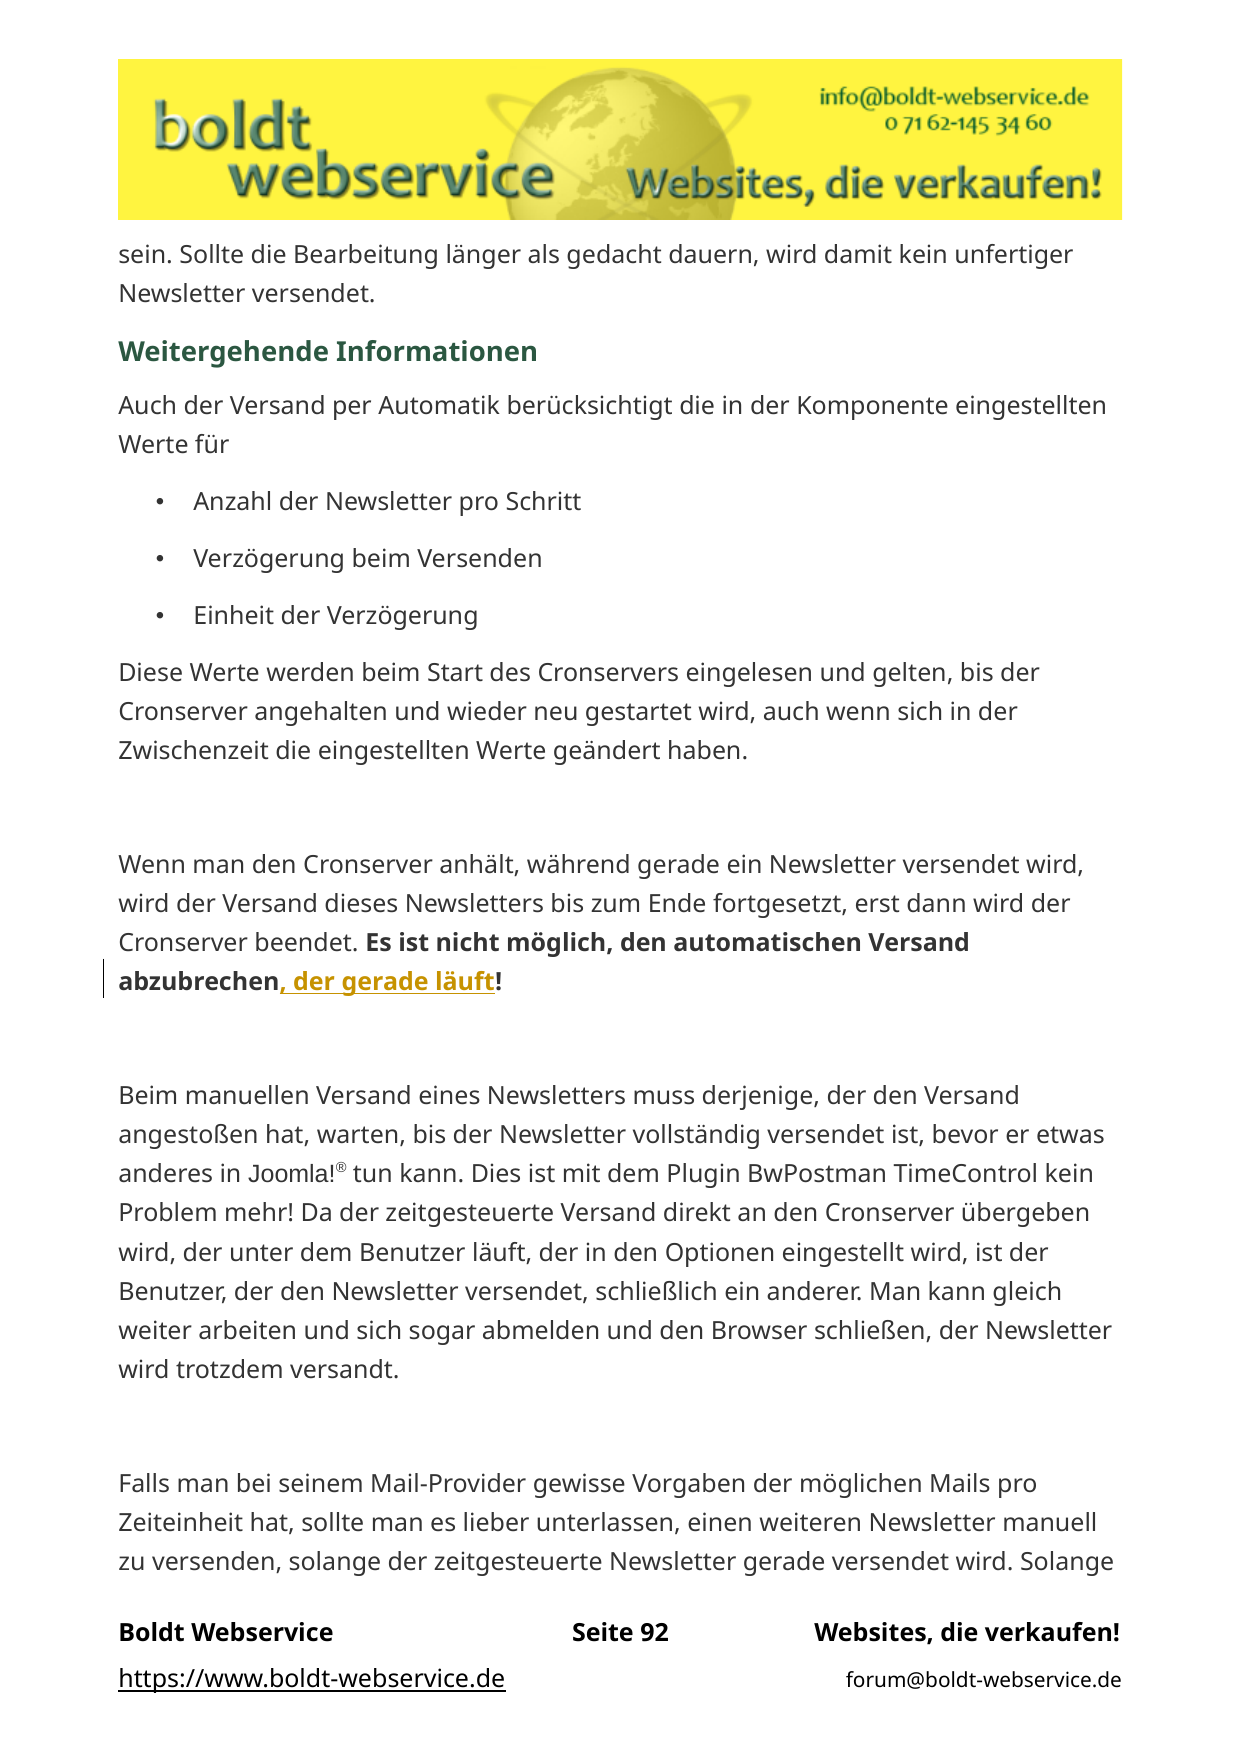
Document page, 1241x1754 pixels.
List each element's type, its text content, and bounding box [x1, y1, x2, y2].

text Diese Werte werden beim Start des Cronservers eingelesen und gelten, bis der Cronserver angehalten und wieder neu gestartet wird, auch wenn sich in der Zwischenzeit die eingestellten Werte geändert haben. [118, 654, 1122, 767]
text Falls man bei seinem Mail-Provider gewisse Vorgaben der möglichen Mails pro Zeiteinheit hat, sollte man es lieber unterlassen, einen weiteren Newsletter manuell zu versenden, solange der zeitgesteuerte Newsletter gerade versendet wird. Solange [118, 1465, 1122, 1578]
list Einheit der Verzögerung [156, 597, 1122, 631]
text Wenn man den Cronserver anhält, während gerade ein Newsletter versendet wird, wird der Versand dieses Newsletters bis zum Ende fortgesetzt, erst dann wird der Cronserver beendet. Es ist nicht möglich, den automatischen Versand abzubrechen, der gerade läuft! [118, 846, 1122, 998]
text sein. Sollte die Bearbeitung länger als gedacht dauern, wird damit kein unfertiger Newsletter versendet. [118, 236, 1122, 309]
text Auch der Versand per Automatik berücksichtigt die in der Komponente eingestellten Werte für [118, 387, 1122, 461]
picture [118, 59, 1123, 220]
subtitle Weitergehende Informationen [118, 332, 1122, 370]
text Beim manuellen Versand eines Newsletters muss derjenige, der den Versand angestoßen hat, warten, bis der Newsletter vollständig versendet ist, bevor er etwas anderes in Joomla!® tun kann. Dies ist mit dem Plugin BwPostman TimeControl kein Problem mehr! Da der zeitgesteuerte Versand direkt an den Cronserver übergeben wird, der unter dem Benutzer läuft, der in den Optionen eingestellt wird, ist der Benutzer, der den Newsletter versendet, schließlich ein anderer. Man kann gleich weiter arbeiten und sich sogar abmelden und den Browser schließen, der Newsletter wird trotzdem versandt. [118, 1077, 1122, 1386]
list Verzögerung beim Versenden [156, 540, 1122, 574]
list Anzahl der Newsletter pro Schritt [156, 483, 1122, 518]
